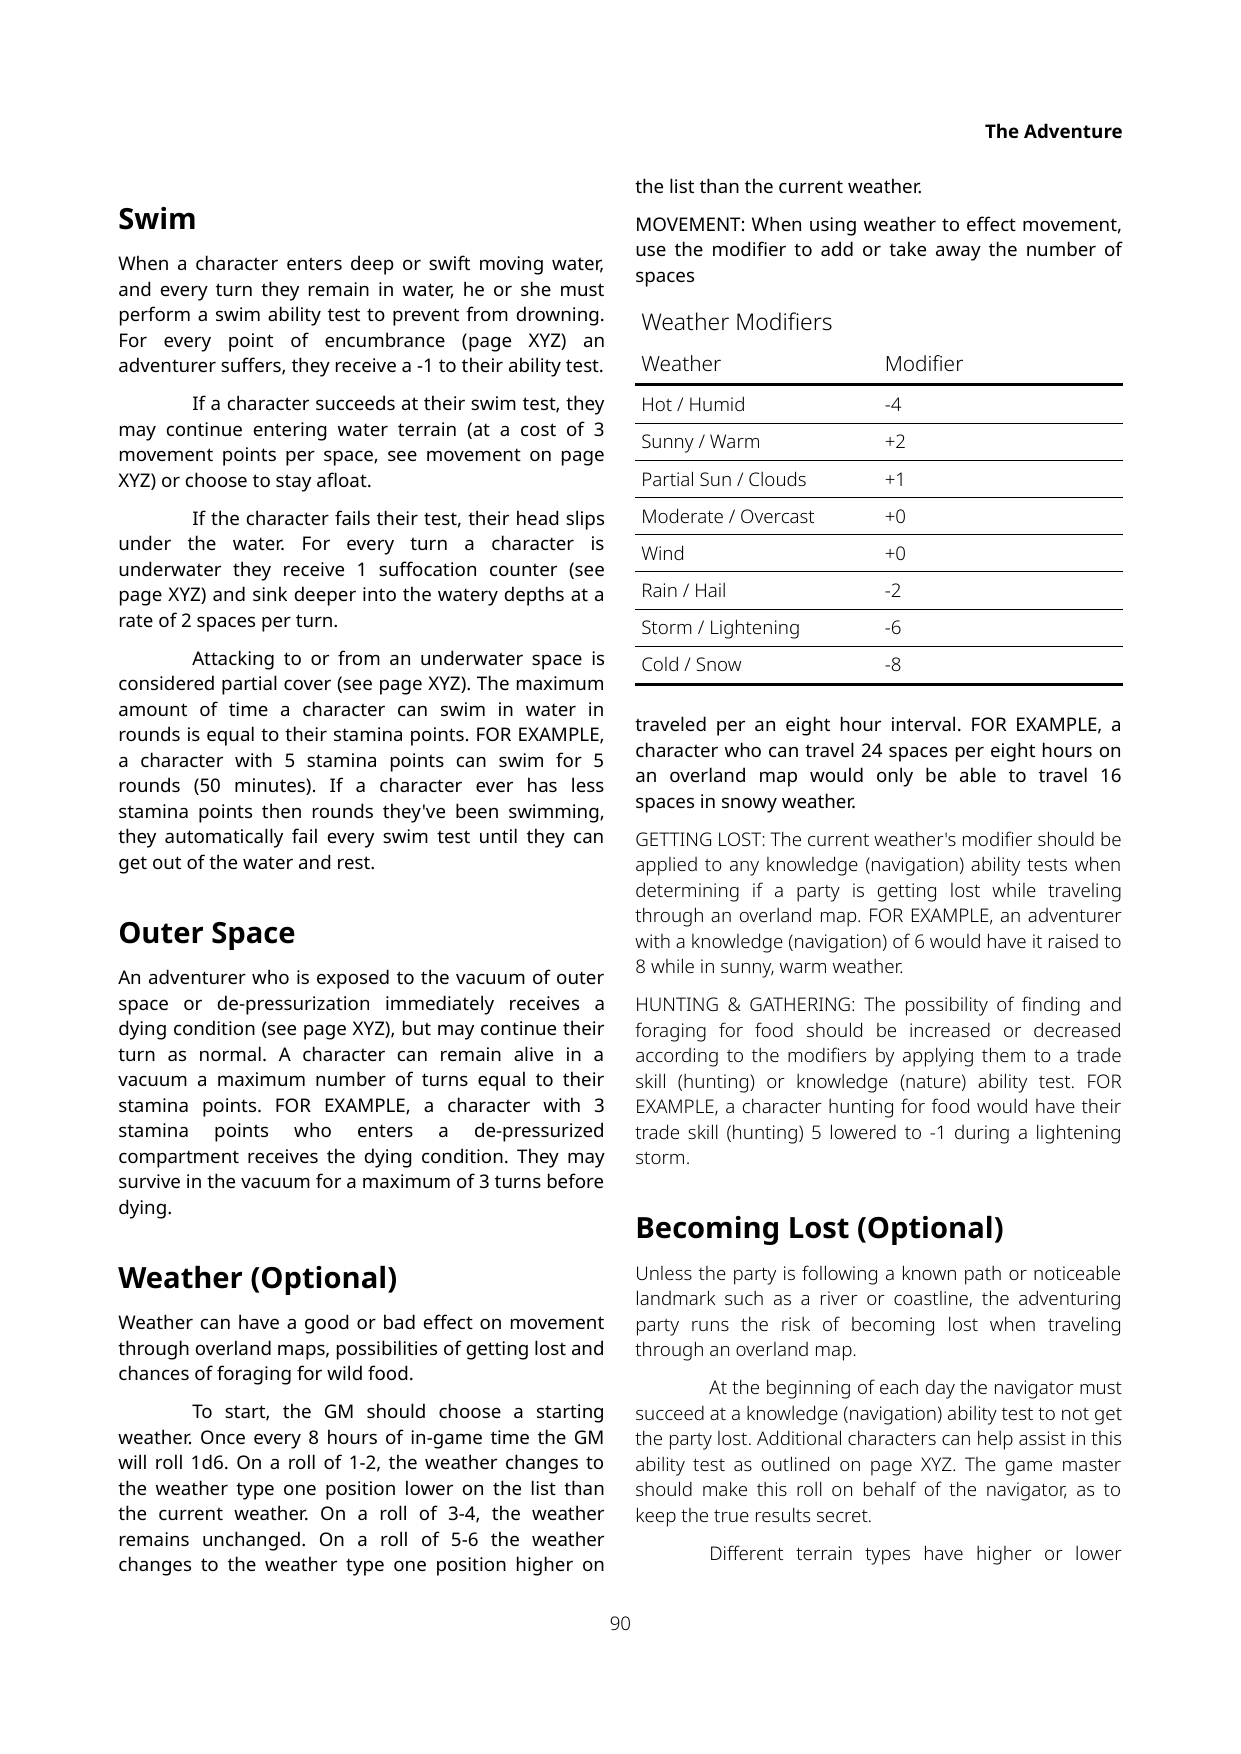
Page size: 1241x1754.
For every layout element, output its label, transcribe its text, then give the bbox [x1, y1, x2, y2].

text When a character enters deep or swift moving water, and every turn they remain in water, he or she must perform a swim ability test to prevent from drowning. For every point of encumbrance (page XYZ) an adventurer suffers, they receive a -1 to their ability test. [118, 250, 605, 378]
table_cell Cold / Snow [635, 647, 879, 683]
subtitle Outer Space [118, 912, 605, 952]
text the list than the current weather. [635, 173, 1122, 199]
table_cell Weather [635, 343, 879, 383]
table_header Weather Modifiers [635, 300, 1122, 343]
table_cell +0 [879, 498, 1122, 534]
text If a character succeeds at their swim test, they may continue entering water terrain (at a cost of 3 movement points per space, see movement on page XYZ) or choose to stay afloat. [118, 390, 605, 492]
text Attacking to or from an underwater space is considered partial cover (see page XYZ). The maximum amount of time a character can swim in water in rounds is equal to their stamina points. FOR EXAMPLE, a character with 5 stamina points can swim for 5 rounds (50 minutes). If a character ever has less stamina points then rounds they've been swimming, they automatically fail every swim test until they can get out of the water and rest. [118, 645, 605, 875]
text To start, the GM should choose a starting weather. Once every 8 hours of in-game time the GM will roll 1d6. On a roll of 1-2, the weather changes to the weather type one position lower on the list than the current weather. On a roll of 3-4, the weather remains unchanged. On a roll of 5-6 the weather changes to the weather type one position higher on [118, 1398, 605, 1577]
table_cell Wind [635, 535, 879, 571]
table_cell Hot / Humid [635, 386, 879, 423]
table_cell +0 [879, 535, 1122, 571]
text HUNTING & GATHERING: The possibility of finding and foraging for food should be increased or decreased according to the modifiers by applying them to a trade skill (hunting) or knowledge (nature) ability test. FOR EXAMPLE, a character hunting for food would have their trade skill (hunting) 5 lowered to -1 during a lightening storm. [635, 992, 1122, 1170]
text At the beginning of each day the navigator must succeed at a knowledge (navigation) ability test to not get the party lost. Additional characters can help assist in this ability test as outlined on page XYZ. The game master should make this roll on behalf of the navigator, as to keep the true results secret. [635, 1374, 1122, 1528]
text If the character fails their test, their head slips under the water. For every turn a character is underwater they receive 1 suffocation counter (see page XYZ) and sink deeper into the watery depths at a rate of 2 spaces per turn. [118, 505, 605, 633]
text MOVEMENT: When using weather to effect movement, use the modifier to add or take away the number of spaces [635, 211, 1122, 288]
subtitle Swim [118, 198, 605, 238]
text Different terrain types have higher or lower [635, 1540, 1122, 1566]
table_cell Modifier [879, 343, 1122, 383]
table_cell Partial Sun / Clouds [635, 461, 879, 497]
table_cell Storm / Lightening [635, 610, 879, 646]
subtitle Weather (Optional) [118, 1257, 605, 1297]
text Weather can have a good or bad effect on movement through overland maps, possibilities of getting lost and chances of foraging for wild food. [118, 1309, 605, 1386]
subtitle Becoming Lost (Optional) [635, 1208, 1122, 1247]
table_cell -6 [879, 610, 1122, 646]
text traveled per an eight hour interval. FOR EXAMPLE, a character who can travel 24 spaces per eight hours on an overland map would only be able to travel 16 spaces in snowy weather. [635, 686, 1122, 813]
table_cell Rain / Hail [635, 572, 879, 608]
text Unless the party is following a known path or noticeable landmark such as a river or coastline, the adventuring party runs the risk of becoming lost when traveling through an overland map. [635, 1260, 1122, 1362]
table_cell +2 [879, 424, 1122, 460]
text An adventurer who is exposed to the vacuum of outer space or de-pressurization immediately receives a dying condition (see page XYZ), but may continue their turn as normal. A character can remain alive in a vacuum a maximum number of turns equal to their stamina points. FOR EXAMPLE, a character with 3 stamina points who enters a de-pressurized compartment receives the dying condition. They may survive in the vacuum for a maximum of 3 turns before dying. [118, 964, 605, 1220]
table_cell -8 [879, 647, 1122, 683]
table_cell -4 [879, 386, 1122, 423]
table_cell +1 [879, 461, 1122, 497]
table_cell Moderate / Overcast [635, 498, 879, 534]
text GETTING LOST: The current weather's modifier should be applied to any knowledge (navigation) ability tests when determining if a party is getting lost while traveling through an overland map. FOR EXAMPLE, an adventurer with a knowledge (navigation) of 6 would have it raised to 8 while in sunny, warm weather. [635, 826, 1122, 979]
table_cell -2 [879, 572, 1122, 608]
table_cell Sunny / Warm [635, 424, 879, 460]
